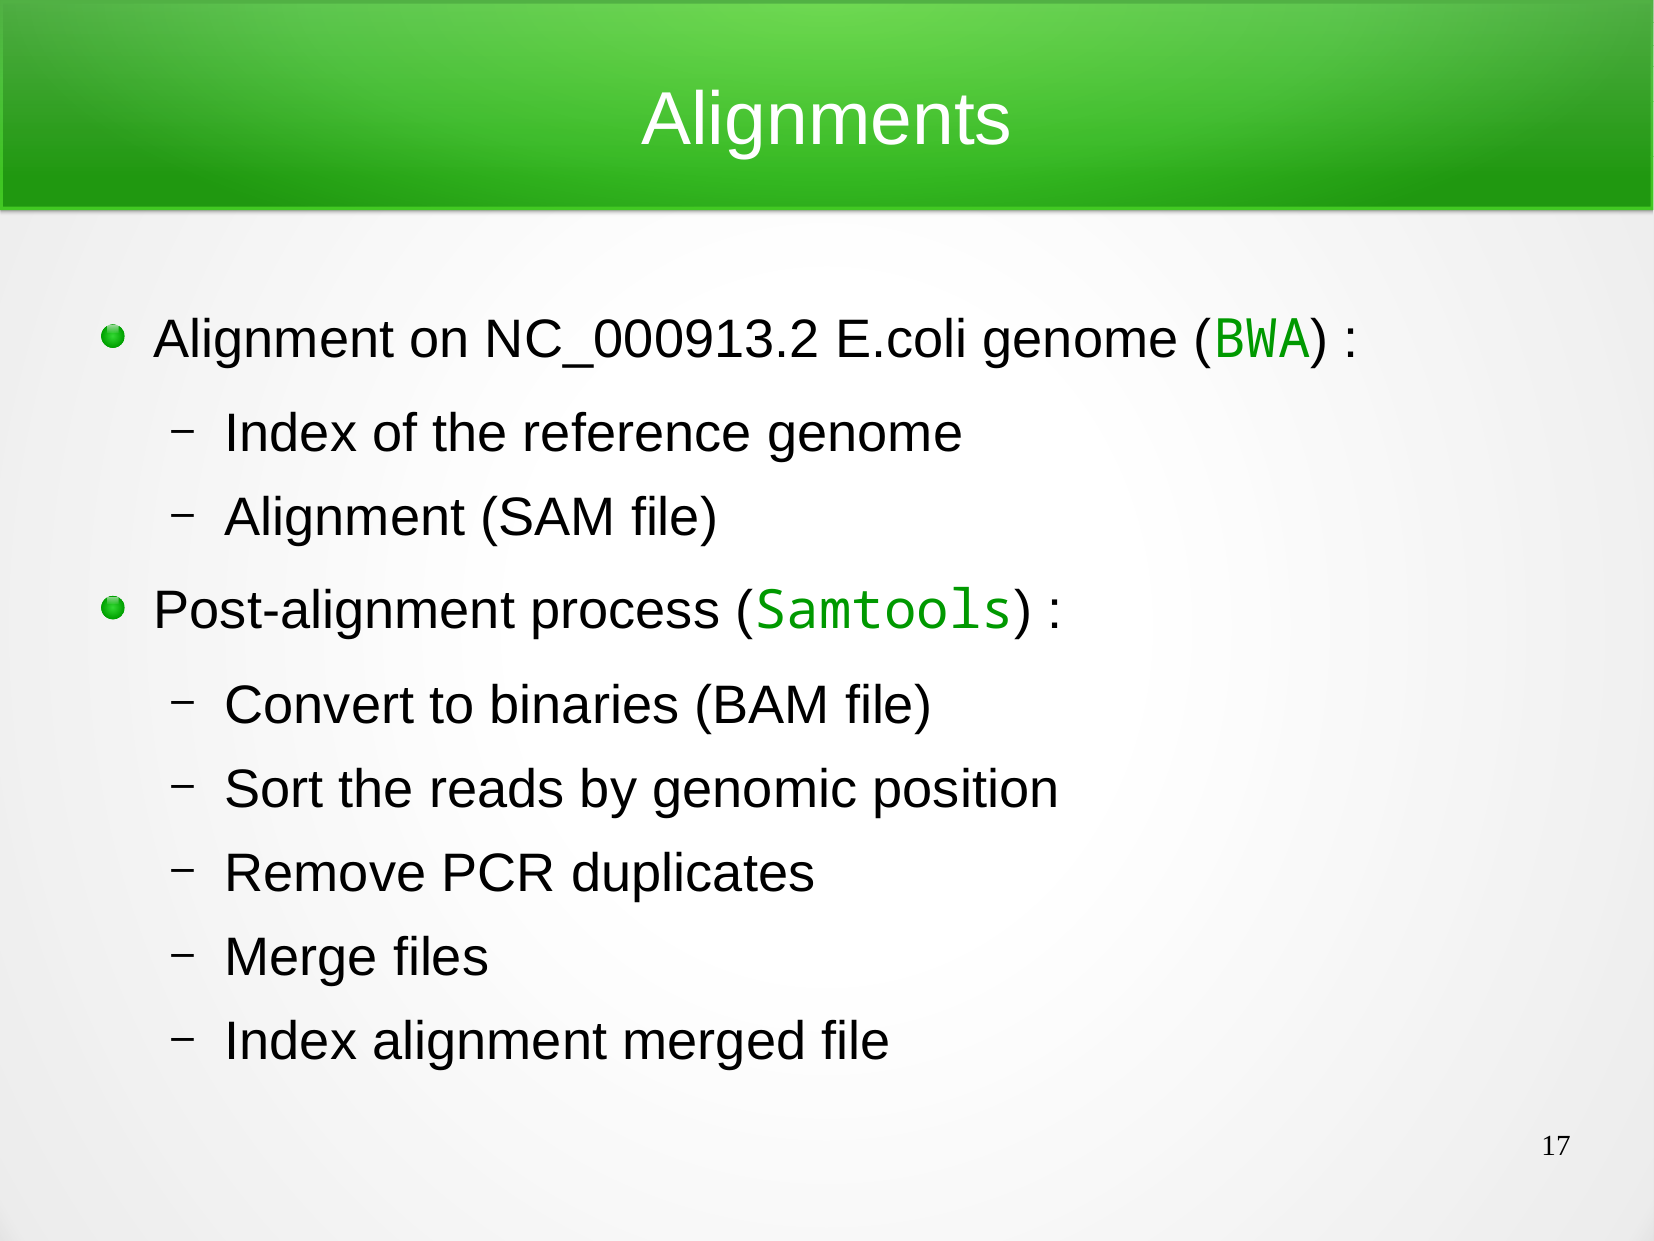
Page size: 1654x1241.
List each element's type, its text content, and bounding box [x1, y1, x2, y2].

list Alignment on NC_000913.2 E.coli genome (BWA) : Index of the reference genome Alignment (SAM file) Post-alignment process (Samtools) : Convert to binaries (BAM file) Sort the reads by genomic position Remove PCR duplicates Merge files Index alignment merged file [82, 299, 1571, 1186]
title Alignments [82, 47, 1571, 189]
